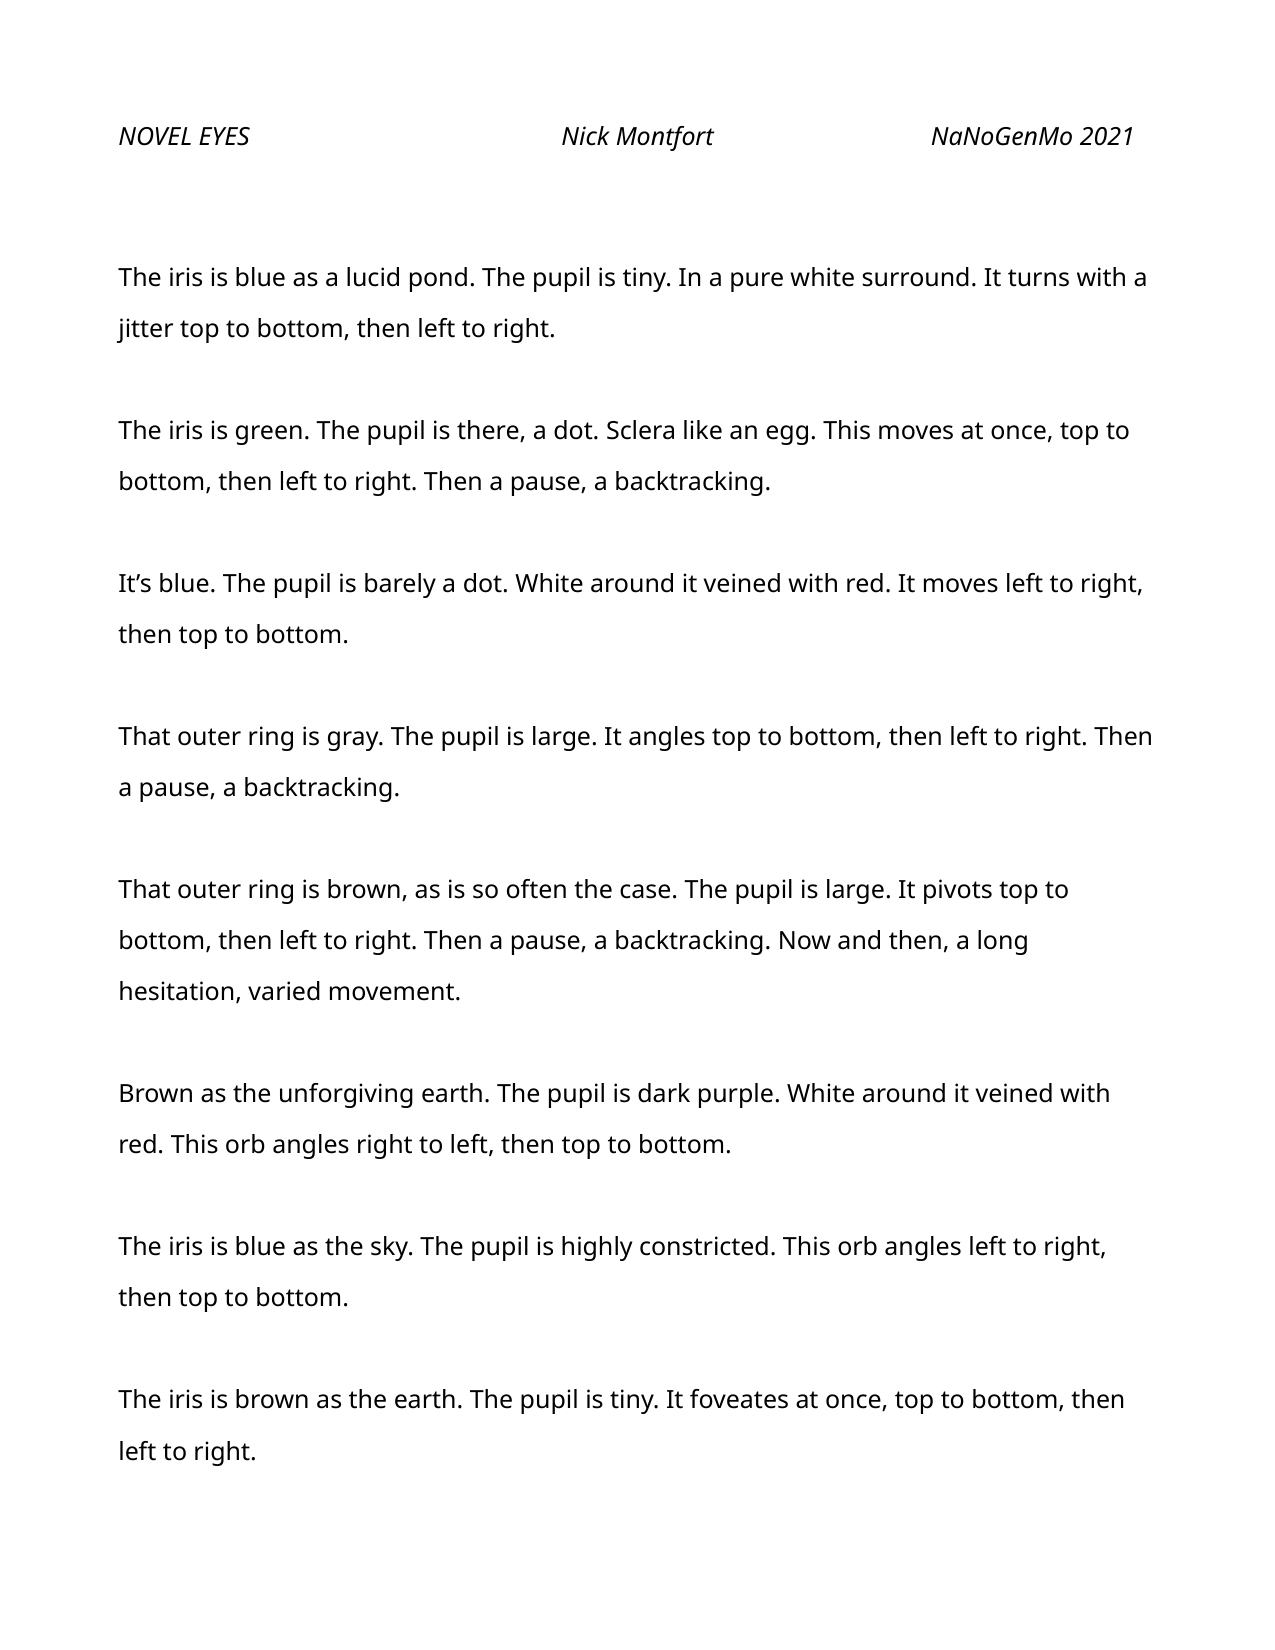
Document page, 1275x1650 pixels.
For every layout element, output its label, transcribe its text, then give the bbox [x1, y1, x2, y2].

text The iris is blue as a lucid pond. The pupil is tiny. In a pure white surround. It turns with a jitter top to bottom, then left to right. [118, 259, 1157, 344]
text The iris is brown as the earth. The pupil is tiny. It foveates at once, top to bottom, then left to right. [118, 1382, 1157, 1467]
text That outer ring is brown, as is so often the case. The pupil is large. It pivots top to bottom, then left to right. Then a pause, a backtracking. Now and then, a long hesitation, varied movement. [118, 872, 1157, 1008]
text Brown as the unforgiving earth. The pupil is dark purple. White around it veined with red. This orb angles right to left, then top to bottom. [118, 1076, 1157, 1161]
text The iris is blue as the sky. The pupil is highly constricted. This orb angles left to right, then top to bottom. [118, 1229, 1157, 1314]
text That outer ring is gray. The pupil is large. It angles top to bottom, then left to right. Then a pause, a backtracking. [118, 718, 1157, 804]
text The iris is green. The pupil is there, a dot. Sclera like an egg. This moves at once, top to bottom, then left to right. Then a pause, a backtracking. [118, 412, 1157, 497]
text It’s blue. The pupil is barely a dot. White around it veined with red. It moves left to right, then top to bottom. [118, 565, 1157, 651]
